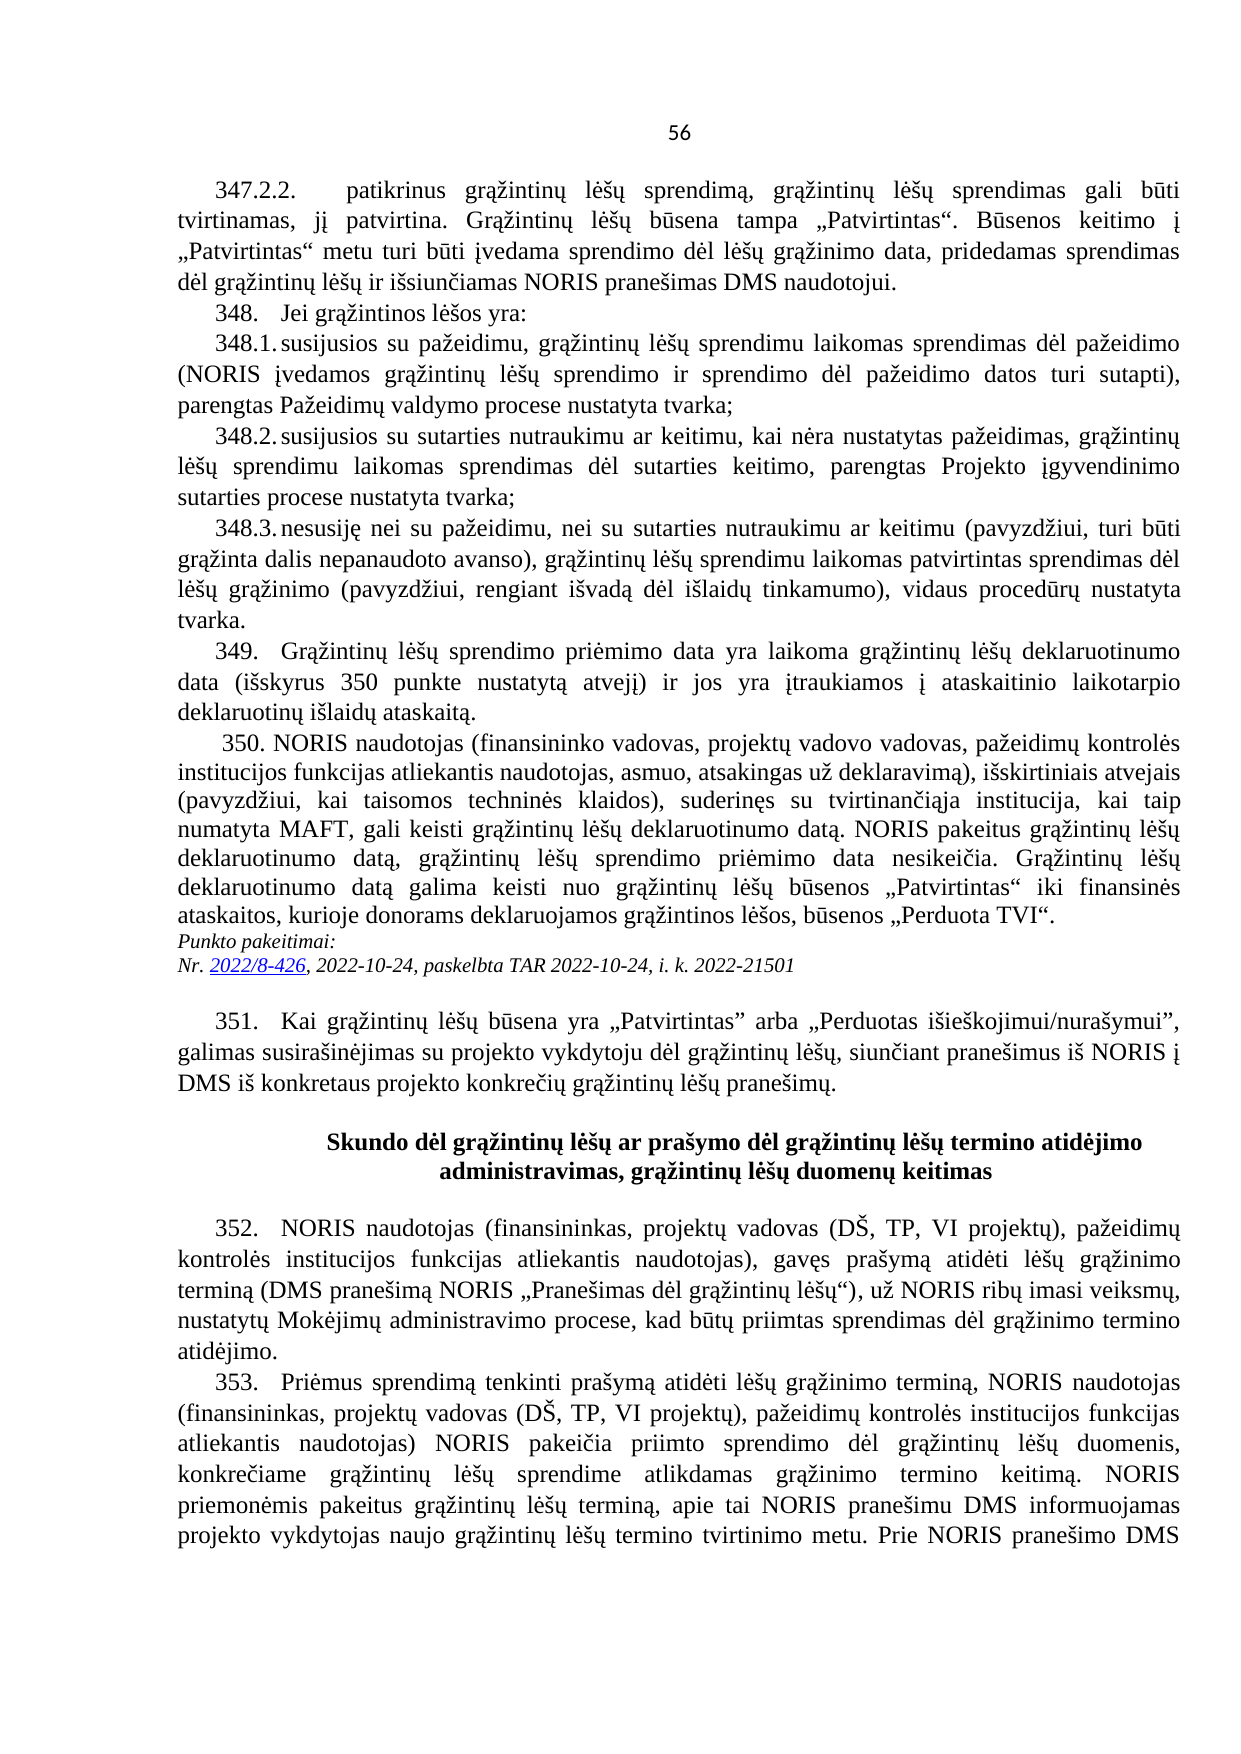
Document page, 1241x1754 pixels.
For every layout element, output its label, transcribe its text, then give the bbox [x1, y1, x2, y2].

text 349. Grąžintinų lėšų sprendimo priėmimo data yra laikoma grąžintinų lėšų deklaruotinumo data (išskyrus 350 punkte nustatytą atvejį) ir jos yra įtraukiamos į ataskaitinio laikotarpio deklaruotinų išlaidų ataskaitą. [177, 636, 1181, 726]
text Nr. 2022/8-426, 2022-10-24, paskelbta TAR 2022-10-24, i. k. 2022-21501 [177, 953, 1181, 977]
text 352. NORIS naudotojas (finansininkas, projektų vadovas (DŠ, TP, VI projektų), pažeidimų kontrolės institucijos funkcijas atliekantis naudotojas), gavęs prašymą atidėti lėšų grąžinimo terminą (DMS pranešimą NORIS „Pranešimas dėl grąžintinų lėšų“), už NORIS ribų imasi veiksmų, nustatytų Mokėjimų administravimo procese, kad būtų priimtas sprendimas dėl grąžinimo termino atidėjimo. [177, 1213, 1181, 1365]
text Skundo dėl grąžintinų lėšų ar prašymo dėl grąžintinų lėšų termino atidėjimo administravimas, grąžintinų lėšų duomenų keitimas [251, 1127, 1181, 1184]
text 348.3. nesusiję nei su pažeidimu, nei su sutarties nutraukimu ar keitimu (pavyzdžiui, turi būti grąžinta dalis nepanaudoto avanso), grąžintinų lėšų sprendimu laikomas patvirtintas sprendimas dėl lėšų grąžinimo (pavyzdžiui, rengiant išvadą dėl išlaidų tinkamumo), vidaus procedūrų nustatyta tvarka. [177, 513, 1181, 634]
text 348. Jei grąžintinos lėšos yra: [177, 298, 1181, 327]
text 348.1. susijusios su pažeidimu, grąžintinų lėšų sprendimu laikomas sprendimas dėl pažeidimo (NORIS įvedamos grąžintinų lėšų sprendimo ir sprendimo dėl pažeidimo datos turi sutapti), parengtas Pažeidimų valdymo procese nustatyta tvarka; [177, 328, 1181, 419]
text 353. Priėmus sprendimą tenkinti prašymą atidėti lėšų grąžinimo terminą, NORIS naudotojas (finansininkas, projektų vadovas (DŠ, TP, VI projektų), pažeidimų kontrolės institucijos funkcijas atliekantis naudotojas) NORIS pakeičia priimto sprendimo dėl grąžintinų lėšų duomenis, konkrečiame grąžintinų lėšų sprendime atlikdamas grąžinimo termino keitimą. NORIS priemonėmis pakeitus grąžintinų lėšų terminą, apie tai NORIS pranešimu DMS informuojamas projekto vykdytojas naujo grąžintinų lėšų termino tvirtinimo metu. Prie NORIS pranešimo DMS [177, 1367, 1181, 1549]
text 348.2. susijusios su sutarties nutraukimu ar keitimu, kai nėra nustatytas pažeidimas, grąžintinų lėšų sprendimu laikomas sprendimas dėl sutarties keitimo, parengtas Projekto įgyvendinimo sutarties procese nustatyta tvarka; [177, 421, 1181, 511]
text Punkto pakeitimai: [177, 929, 1181, 953]
text 351. Kai grąžintinų lėšų būsena yra „Patvirtintas” arba „Perduotas išieškojimui/nurašymui”, galimas susirašinėjimas su projekto vykdytoju dėl grąžintinų lėšų, siunčiant pranešimus iš NORIS į DMS iš konkretaus projekto konkrečių grąžintinų lėšų pranešimų. [177, 1006, 1181, 1096]
text 350. NORIS naudotojas (finansininko vadovas, projektų vadovo vadovas, pažeidimų kontrolės institucijos funkcijas atliekantis naudotojas, asmuo, atsakingas už deklaravimą), išskirtiniais atvejais (pavyzdžiui, kai taisomos techninės klaidos), suderinęs su tvirtinančiąja institucija, kai taip numatyta MAFT, gali keisti grąžintinų lėšų deklaruotinumo datą. NORIS pakeitus grąžintinų lėšų deklaruotinumo datą, grąžintinų lėšų sprendimo priėmimo data nesikeičia. Grąžintinų lėšų deklaruotinumo datą galima keisti nuo grąžintinų lėšų būsenos „Patvirtintas“ iki finansinės ataskaitos, kurioje donorams deklaruojamos grąžintinos lėšos, būsenos „Perduota TVI“. [177, 728, 1181, 929]
text 347.2.2. patikrinus grąžintinų lėšų sprendimą, grąžintinų lėšų sprendimas gali būti tvirtinamas, jį patvirtina. Grąžintinų lėšų būsena tampa „Patvirtintas“. Būsenos keitimo į „Patvirtintas“ metu turi būti įvedama sprendimo dėl lėšų grąžinimo data, pridedamas sprendimas dėl grąžintinų lėšų ir išsiunčiamas NORIS pranešimas DMS naudotojui. [177, 175, 1181, 296]
